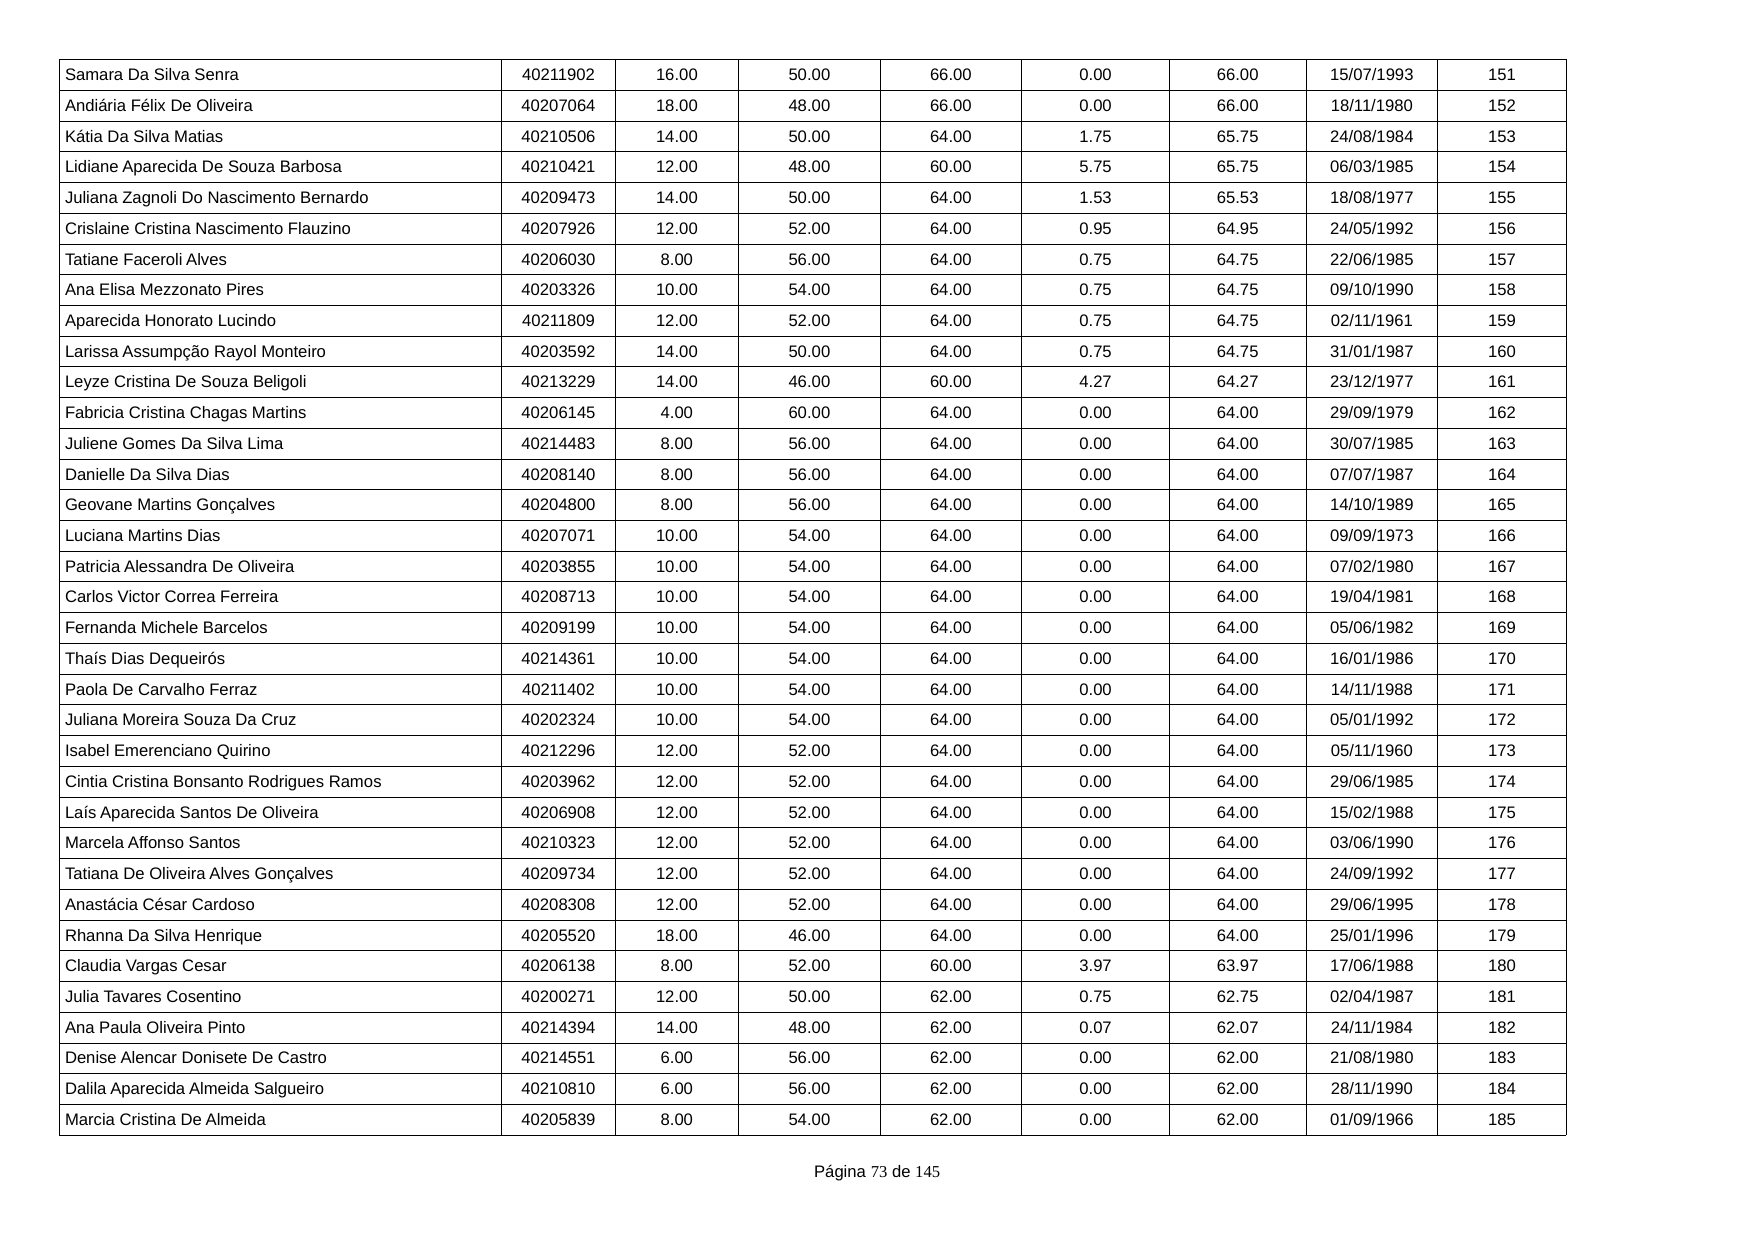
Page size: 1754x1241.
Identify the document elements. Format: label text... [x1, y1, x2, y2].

table_cell 64.00 [881, 275, 1021, 305]
table_cell 22/06/1985 [1307, 245, 1437, 274]
table_cell 29/06/1985 [1307, 767, 1437, 797]
table_cell [1567, 428, 1696, 458]
table_cell 0.00 [1022, 1044, 1169, 1073]
table_cell [1567, 1104, 1696, 1134]
table_cell 15/02/1988 [1307, 798, 1437, 827]
table_cell 03/06/1990 [1307, 828, 1437, 858]
table_cell 40210506 [502, 122, 615, 151]
table_cell 64.00 [1170, 859, 1306, 889]
table_cell Tatiane Faceroli Alves [60, 245, 501, 274]
table_cell 16/01/1986 [1307, 644, 1437, 674]
table_cell 52.00 [739, 767, 880, 797]
table_cell 40214394 [502, 1013, 615, 1042]
table_cell 62.07 [1170, 1013, 1306, 1042]
table_cell 40205520 [502, 921, 615, 950]
table_cell [1567, 244, 1696, 274]
table_cell 18.00 [616, 91, 738, 121]
table_cell 64.00 [1170, 398, 1306, 428]
table_cell 64.00 [1170, 675, 1306, 704]
table_cell 54.00 [739, 675, 880, 704]
table_cell Anastácia César Cardoso [60, 890, 501, 919]
table_cell 48.00 [739, 152, 880, 182]
table_cell 09/09/1973 [1307, 521, 1437, 551]
table_cell 62.00 [1170, 1044, 1306, 1073]
table_cell [1567, 920, 1696, 950]
table_cell 54.00 [739, 1105, 880, 1134]
table_cell 40207926 [502, 214, 615, 243]
table_cell Paola De Carvalho Ferraz [60, 675, 501, 704]
table_cell 40209473 [502, 183, 615, 213]
table_cell 50.00 [739, 60, 880, 90]
table_cell 164 [1438, 460, 1566, 489]
table_cell [1567, 704, 1696, 735]
table_cell Juliene Gomes Da Silva Lima [60, 429, 501, 458]
table_cell 40211402 [502, 675, 615, 704]
table_cell Laís Aparecida Santos De Oliveira [60, 798, 501, 827]
table_cell 40214483 [502, 429, 615, 458]
table_cell 10.00 [616, 613, 738, 643]
table_cell 21/08/1980 [1307, 1044, 1437, 1073]
table_cell 0.00 [1022, 675, 1169, 704]
table_cell 64.00 [881, 767, 1021, 797]
table_cell [1567, 889, 1696, 919]
table_cell 64.00 [881, 460, 1021, 489]
table_cell 10.00 [616, 675, 738, 704]
table_cell 56.00 [739, 1074, 880, 1104]
table_cell Samara Da Silva Senra [60, 60, 501, 90]
table_cell 25/01/1996 [1307, 921, 1437, 950]
table_cell 177 [1438, 859, 1566, 889]
table_cell 52.00 [739, 890, 880, 919]
table_cell 40203326 [502, 275, 615, 305]
table_cell 40207064 [502, 91, 615, 121]
table_cell 15/07/1993 [1307, 60, 1437, 90]
table_cell 64.00 [881, 613, 1021, 643]
table_cell 0.00 [1022, 91, 1169, 121]
table_cell [1567, 397, 1696, 428]
table_cell 156 [1438, 214, 1566, 243]
table_cell 40212296 [502, 736, 615, 766]
table_cell 0.00 [1022, 490, 1169, 520]
table_cell 0.00 [1022, 705, 1169, 735]
table_cell 60.00 [739, 398, 880, 428]
table_cell 14/11/1988 [1307, 675, 1437, 704]
table_cell 8.00 [616, 460, 738, 489]
table_cell 64.00 [1170, 613, 1306, 643]
table_cell 64.00 [881, 798, 1021, 827]
table_cell [1567, 551, 1696, 581]
table_cell 60.00 [881, 152, 1021, 182]
table_cell 10.00 [616, 644, 738, 674]
table_cell 6.00 [616, 1044, 738, 1073]
table_cell 02/11/1961 [1307, 306, 1437, 336]
table_cell 12.00 [616, 798, 738, 827]
table_cell 64.00 [1170, 521, 1306, 551]
table_cell 63.97 [1170, 951, 1306, 981]
table_cell 62.00 [881, 1044, 1021, 1073]
table_cell Kátia Da Silva Matias [60, 122, 501, 151]
table_cell [1567, 581, 1696, 612]
table_cell 181 [1438, 982, 1566, 1012]
table_cell [1567, 612, 1696, 643]
table_cell 64.00 [1170, 767, 1306, 797]
table_cell 40208713 [502, 582, 615, 612]
table_cell 24/11/1984 [1307, 1013, 1437, 1042]
table_cell 12.00 [616, 890, 738, 919]
table_cell 1.53 [1022, 183, 1169, 213]
table_cell 62.00 [881, 1074, 1021, 1104]
table_cell Tatiana De Oliveira Alves Gonçalves [60, 859, 501, 889]
table_cell Claudia Vargas Cesar [60, 951, 501, 981]
table_cell 0.75 [1022, 306, 1169, 336]
table_cell 0.00 [1022, 552, 1169, 581]
table_cell 18/08/1977 [1307, 183, 1437, 213]
table_cell 50.00 [739, 122, 880, 151]
table_cell 0.00 [1022, 828, 1169, 858]
table_cell Marcela Affonso Santos [60, 828, 501, 858]
table_cell 64.00 [881, 429, 1021, 458]
table_cell 0.00 [1022, 460, 1169, 489]
table_cell Thaís Dias Dequeirós [60, 644, 501, 674]
table_cell [1567, 366, 1696, 397]
table_cell Patricia Alessandra De Oliveira [60, 552, 501, 581]
table_cell 09/10/1990 [1307, 275, 1437, 305]
table_cell 48.00 [739, 91, 880, 121]
table_cell Fabricia Cristina Chagas Martins [60, 398, 501, 428]
table_cell 50.00 [739, 183, 880, 213]
table_cell 40204800 [502, 490, 615, 520]
table_cell 3.97 [1022, 951, 1169, 981]
table_cell 0.00 [1022, 859, 1169, 889]
table_cell 66.00 [881, 91, 1021, 121]
table_cell 64.00 [881, 245, 1021, 274]
table_cell 10.00 [616, 705, 738, 735]
table_cell Danielle Da Silva Dias [60, 460, 501, 489]
table_cell 180 [1438, 951, 1566, 981]
table_cell [1567, 797, 1696, 827]
table_cell 46.00 [739, 367, 880, 397]
table_cell Cintia Cristina Bonsanto Rodrigues Ramos [60, 767, 501, 797]
table_cell 54.00 [739, 582, 880, 612]
table_cell [1567, 182, 1696, 213]
table_cell 40207071 [502, 521, 615, 551]
table_cell [1567, 643, 1696, 674]
table_cell 12.00 [616, 306, 738, 336]
table_cell 62.00 [1170, 1074, 1306, 1104]
table_cell 52.00 [739, 859, 880, 889]
table_cell 05/01/1992 [1307, 705, 1437, 735]
table_cell 64.00 [1170, 429, 1306, 458]
table_cell 18.00 [616, 921, 738, 950]
table_cell 4.00 [616, 398, 738, 428]
table_cell 29/06/1995 [1307, 890, 1437, 919]
table_cell 65.75 [1170, 122, 1306, 151]
table_cell 56.00 [739, 1044, 880, 1073]
table_cell 64.00 [881, 582, 1021, 612]
table_cell 8.00 [616, 490, 738, 520]
table_cell 183 [1438, 1044, 1566, 1073]
table_cell 40202324 [502, 705, 615, 735]
table_cell 62.00 [1170, 1105, 1306, 1134]
table_cell 66.00 [1170, 91, 1306, 121]
table_cell 64.00 [1170, 890, 1306, 919]
table_cell [1567, 213, 1696, 243]
table_cell 64.00 [881, 644, 1021, 674]
table_cell 0.00 [1022, 60, 1169, 90]
table_cell 14.00 [616, 367, 738, 397]
table_cell 12.00 [616, 736, 738, 766]
table_cell 62.00 [881, 982, 1021, 1012]
table_cell 07/02/1980 [1307, 552, 1437, 581]
table_cell 162 [1438, 398, 1566, 428]
table_cell 01/09/1966 [1307, 1105, 1437, 1134]
table_cell 0.00 [1022, 613, 1169, 643]
table_cell 66.00 [1170, 60, 1306, 90]
table_cell 176 [1438, 828, 1566, 858]
table_cell 64.75 [1170, 306, 1306, 336]
table_cell 0.00 [1022, 429, 1169, 458]
table_cell [1567, 274, 1696, 305]
table_cell [1567, 981, 1696, 1012]
table_cell 0.00 [1022, 582, 1169, 612]
table_cell 40208140 [502, 460, 615, 489]
table_cell 179 [1438, 921, 1566, 950]
table_cell 54.00 [739, 613, 880, 643]
table_cell 8.00 [616, 951, 738, 981]
table_cell 0.75 [1022, 245, 1169, 274]
table_cell 0.00 [1022, 1074, 1169, 1104]
table_cell [1567, 520, 1696, 551]
table_cell 174 [1438, 767, 1566, 797]
table_cell 182 [1438, 1013, 1566, 1042]
table_cell 169 [1438, 613, 1566, 643]
table_cell Aparecida Honorato Lucindo [60, 306, 501, 336]
table_cell 171 [1438, 675, 1566, 704]
table_cell 161 [1438, 367, 1566, 397]
table_cell 173 [1438, 736, 1566, 766]
table_cell 40203855 [502, 552, 615, 581]
table_cell 8.00 [616, 245, 738, 274]
table_cell 64.75 [1170, 337, 1306, 366]
table_cell 64.00 [881, 705, 1021, 735]
table_cell [1567, 858, 1696, 889]
table_cell 159 [1438, 306, 1566, 336]
table_cell [1567, 1012, 1696, 1042]
table_cell Geovane Martins Gonçalves [60, 490, 501, 520]
table_cell 12.00 [616, 214, 738, 243]
table_cell 151 [1438, 60, 1566, 90]
table_cell 40209734 [502, 859, 615, 889]
table_cell 170 [1438, 644, 1566, 674]
table_cell 29/09/1979 [1307, 398, 1437, 428]
table_cell 64.00 [881, 214, 1021, 243]
table_cell Leyze Cristina De Souza Beligoli [60, 367, 501, 397]
table_cell [1567, 950, 1696, 981]
table_cell [1567, 1073, 1696, 1104]
table_cell 10.00 [616, 275, 738, 305]
table_cell 14/10/1989 [1307, 490, 1437, 520]
table_cell Marcia Cristina De Almeida [60, 1105, 501, 1134]
table_cell 40210810 [502, 1074, 615, 1104]
table_cell 64.00 [1170, 582, 1306, 612]
table_cell 14.00 [616, 1013, 738, 1042]
table_cell 10.00 [616, 552, 738, 581]
table_cell 64.00 [881, 398, 1021, 428]
table_cell 64.75 [1170, 245, 1306, 274]
table_cell 40206030 [502, 245, 615, 274]
table_cell Lidiane Aparecida De Souza Barbosa [60, 152, 501, 182]
table_cell 40206138 [502, 951, 615, 981]
table_cell 64.00 [881, 337, 1021, 366]
table_cell 0.07 [1022, 1013, 1169, 1042]
table_cell Isabel Emerenciano Quirino [60, 736, 501, 766]
table_cell 64.00 [881, 306, 1021, 336]
table_cell 64.00 [881, 490, 1021, 520]
table_cell 52.00 [739, 306, 880, 336]
table_cell 54.00 [739, 705, 880, 735]
table_cell Juliana Zagnoli Do Nascimento Bernardo [60, 183, 501, 213]
table_cell 64.00 [881, 122, 1021, 151]
table_cell Julia Tavares Cosentino [60, 982, 501, 1012]
table_cell 62.75 [1170, 982, 1306, 1012]
table_cell 12.00 [616, 828, 738, 858]
table_cell 64.00 [881, 675, 1021, 704]
table_cell 0.00 [1022, 767, 1169, 797]
table_cell 56.00 [739, 460, 880, 489]
table_cell 02/04/1987 [1307, 982, 1437, 1012]
table_cell 18/11/1980 [1307, 91, 1437, 121]
table_cell 166 [1438, 521, 1566, 551]
table_cell 64.00 [1170, 644, 1306, 674]
table_cell 24/09/1992 [1307, 859, 1437, 889]
table_cell 64.00 [1170, 828, 1306, 858]
table_cell 158 [1438, 275, 1566, 305]
table_cell 64.95 [1170, 214, 1306, 243]
table_cell 154 [1438, 152, 1566, 182]
table_cell 12.00 [616, 859, 738, 889]
table_cell 64.00 [881, 859, 1021, 889]
table_cell 05/06/1982 [1307, 613, 1437, 643]
table_cell 40214551 [502, 1044, 615, 1073]
table_cell [1567, 827, 1696, 858]
table_cell 28/11/1990 [1307, 1074, 1437, 1104]
table_cell [1567, 121, 1696, 151]
table_cell [1567, 674, 1696, 704]
table_cell 12.00 [616, 767, 738, 797]
table_cell Carlos Victor Correa Ferreira [60, 582, 501, 612]
table_cell 64.00 [1170, 736, 1306, 766]
table_cell 40206145 [502, 398, 615, 428]
table_cell 12.00 [616, 982, 738, 1012]
table_cell 30/07/1985 [1307, 429, 1437, 458]
table_cell 52.00 [739, 828, 880, 858]
table_cell 184 [1438, 1074, 1566, 1104]
table_cell 40214361 [502, 644, 615, 674]
table_cell 40208308 [502, 890, 615, 919]
table_cell 64.00 [1170, 921, 1306, 950]
table_cell Fernanda Michele Barcelos [60, 613, 501, 643]
table_cell 64.00 [881, 183, 1021, 213]
table_cell 52.00 [739, 214, 880, 243]
table_cell 65.75 [1170, 152, 1306, 182]
table_cell 155 [1438, 183, 1566, 213]
table_cell 1.75 [1022, 122, 1169, 151]
table_cell Juliana Moreira Souza Da Cruz [60, 705, 501, 735]
table_cell [1567, 336, 1696, 366]
table_cell 40213229 [502, 367, 615, 397]
table_cell 168 [1438, 582, 1566, 612]
table_cell 163 [1438, 429, 1566, 458]
table_cell 62.00 [881, 1105, 1021, 1134]
table_cell 40203592 [502, 337, 615, 366]
table_cell 64.00 [1170, 798, 1306, 827]
table_cell Ana Paula Oliveira Pinto [60, 1013, 501, 1042]
table_cell 10.00 [616, 521, 738, 551]
table_cell 64.00 [881, 552, 1021, 581]
table_cell 40211809 [502, 306, 615, 336]
table_cell 64.00 [1170, 460, 1306, 489]
table_cell 05/11/1960 [1307, 736, 1437, 766]
table_cell [1567, 59, 1696, 90]
table_cell 07/07/1987 [1307, 460, 1437, 489]
table_cell 52.00 [739, 798, 880, 827]
table_cell Ana Elisa Mezzonato Pires [60, 275, 501, 305]
table_cell 64.00 [1170, 552, 1306, 581]
table_cell 54.00 [739, 644, 880, 674]
table_cell 178 [1438, 890, 1566, 919]
table_cell 65.53 [1170, 183, 1306, 213]
table_cell 12.00 [616, 152, 738, 182]
table_cell [1567, 1043, 1696, 1073]
table_cell 0.00 [1022, 521, 1169, 551]
table_cell [1567, 766, 1696, 797]
table_cell 64.00 [881, 828, 1021, 858]
table_cell 06/03/1985 [1307, 152, 1437, 182]
table_cell 17/06/1988 [1307, 951, 1437, 981]
table_cell 64.00 [881, 521, 1021, 551]
table_cell [1567, 489, 1696, 520]
table_cell 167 [1438, 552, 1566, 581]
table_cell 64.75 [1170, 275, 1306, 305]
table_cell 64.00 [881, 921, 1021, 950]
table_cell [1567, 90, 1696, 121]
table_cell 52.00 [739, 951, 880, 981]
table_cell 40206908 [502, 798, 615, 827]
table_cell Dalila Aparecida Almeida Salgueiro [60, 1074, 501, 1104]
table_cell 54.00 [739, 275, 880, 305]
table_cell 56.00 [739, 245, 880, 274]
table_cell [1567, 735, 1696, 766]
table_cell 14.00 [616, 337, 738, 366]
table_cell 60.00 [881, 951, 1021, 981]
table_cell 24/05/1992 [1307, 214, 1437, 243]
table_cell 0.00 [1022, 921, 1169, 950]
table_cell 0.75 [1022, 982, 1169, 1012]
table_cell 14.00 [616, 122, 738, 151]
table_cell 172 [1438, 705, 1566, 735]
table_cell 64.27 [1170, 367, 1306, 397]
table_cell 62.00 [881, 1013, 1021, 1042]
table_cell 46.00 [739, 921, 880, 950]
table_cell 0.75 [1022, 275, 1169, 305]
table_cell 0.75 [1022, 337, 1169, 366]
table_cell 56.00 [739, 490, 880, 520]
table_cell Rhanna Da Silva Henrique [60, 921, 501, 950]
table_cell 54.00 [739, 521, 880, 551]
table_cell 153 [1438, 122, 1566, 151]
table_cell 16.00 [616, 60, 738, 90]
table_cell 8.00 [616, 1105, 738, 1134]
table_cell 64.00 [1170, 490, 1306, 520]
table_cell 56.00 [739, 429, 880, 458]
table_cell 31/01/1987 [1307, 337, 1437, 366]
table_cell 0.00 [1022, 736, 1169, 766]
table_cell 40210421 [502, 152, 615, 182]
table_cell 40210323 [502, 828, 615, 858]
table_cell 6.00 [616, 1074, 738, 1104]
table_cell 64.00 [881, 736, 1021, 766]
table_cell 175 [1438, 798, 1566, 827]
table_cell 14.00 [616, 183, 738, 213]
table_cell 40211902 [502, 60, 615, 90]
table_cell 40200271 [502, 982, 615, 1012]
table_cell [1567, 305, 1696, 336]
table_cell 0.00 [1022, 1105, 1169, 1134]
table_cell Larissa Assumpção Rayol Monteiro [60, 337, 501, 366]
table_cell 50.00 [739, 337, 880, 366]
table_cell 152 [1438, 91, 1566, 121]
table_cell 19/04/1981 [1307, 582, 1437, 612]
table_cell 50.00 [739, 982, 880, 1012]
table_cell 157 [1438, 245, 1566, 274]
table_cell 165 [1438, 490, 1566, 520]
table_cell 52.00 [739, 736, 880, 766]
table_cell 0.00 [1022, 398, 1169, 428]
table_cell 40203962 [502, 767, 615, 797]
table_cell Andiária Félix De Oliveira [60, 91, 501, 121]
table_cell 0.00 [1022, 798, 1169, 827]
table_cell Luciana Martins Dias [60, 521, 501, 551]
table_cell 64.00 [881, 890, 1021, 919]
table_cell 40205839 [502, 1105, 615, 1134]
table_cell 10.00 [616, 582, 738, 612]
table_cell [1567, 151, 1696, 182]
table_cell 185 [1438, 1105, 1566, 1134]
table_cell 54.00 [739, 552, 880, 581]
table_cell 5.75 [1022, 152, 1169, 182]
table_cell Crislaine Cristina Nascimento Flauzino [60, 214, 501, 243]
table_cell 0.00 [1022, 890, 1169, 919]
table_cell 8.00 [616, 429, 738, 458]
table_cell 66.00 [881, 60, 1021, 90]
table_cell [1567, 459, 1696, 489]
table_cell 0.95 [1022, 214, 1169, 243]
table_cell 160 [1438, 337, 1566, 366]
table_cell 40209199 [502, 613, 615, 643]
table_cell 60.00 [881, 367, 1021, 397]
table_cell 0.00 [1022, 644, 1169, 674]
table_cell 24/08/1984 [1307, 122, 1437, 151]
table_cell 64.00 [1170, 705, 1306, 735]
table_cell 23/12/1977 [1307, 367, 1437, 397]
table_cell Denise Alencar Donisete De Castro [60, 1044, 501, 1073]
table_cell 4.27 [1022, 367, 1169, 397]
table_cell 48.00 [739, 1013, 880, 1042]
